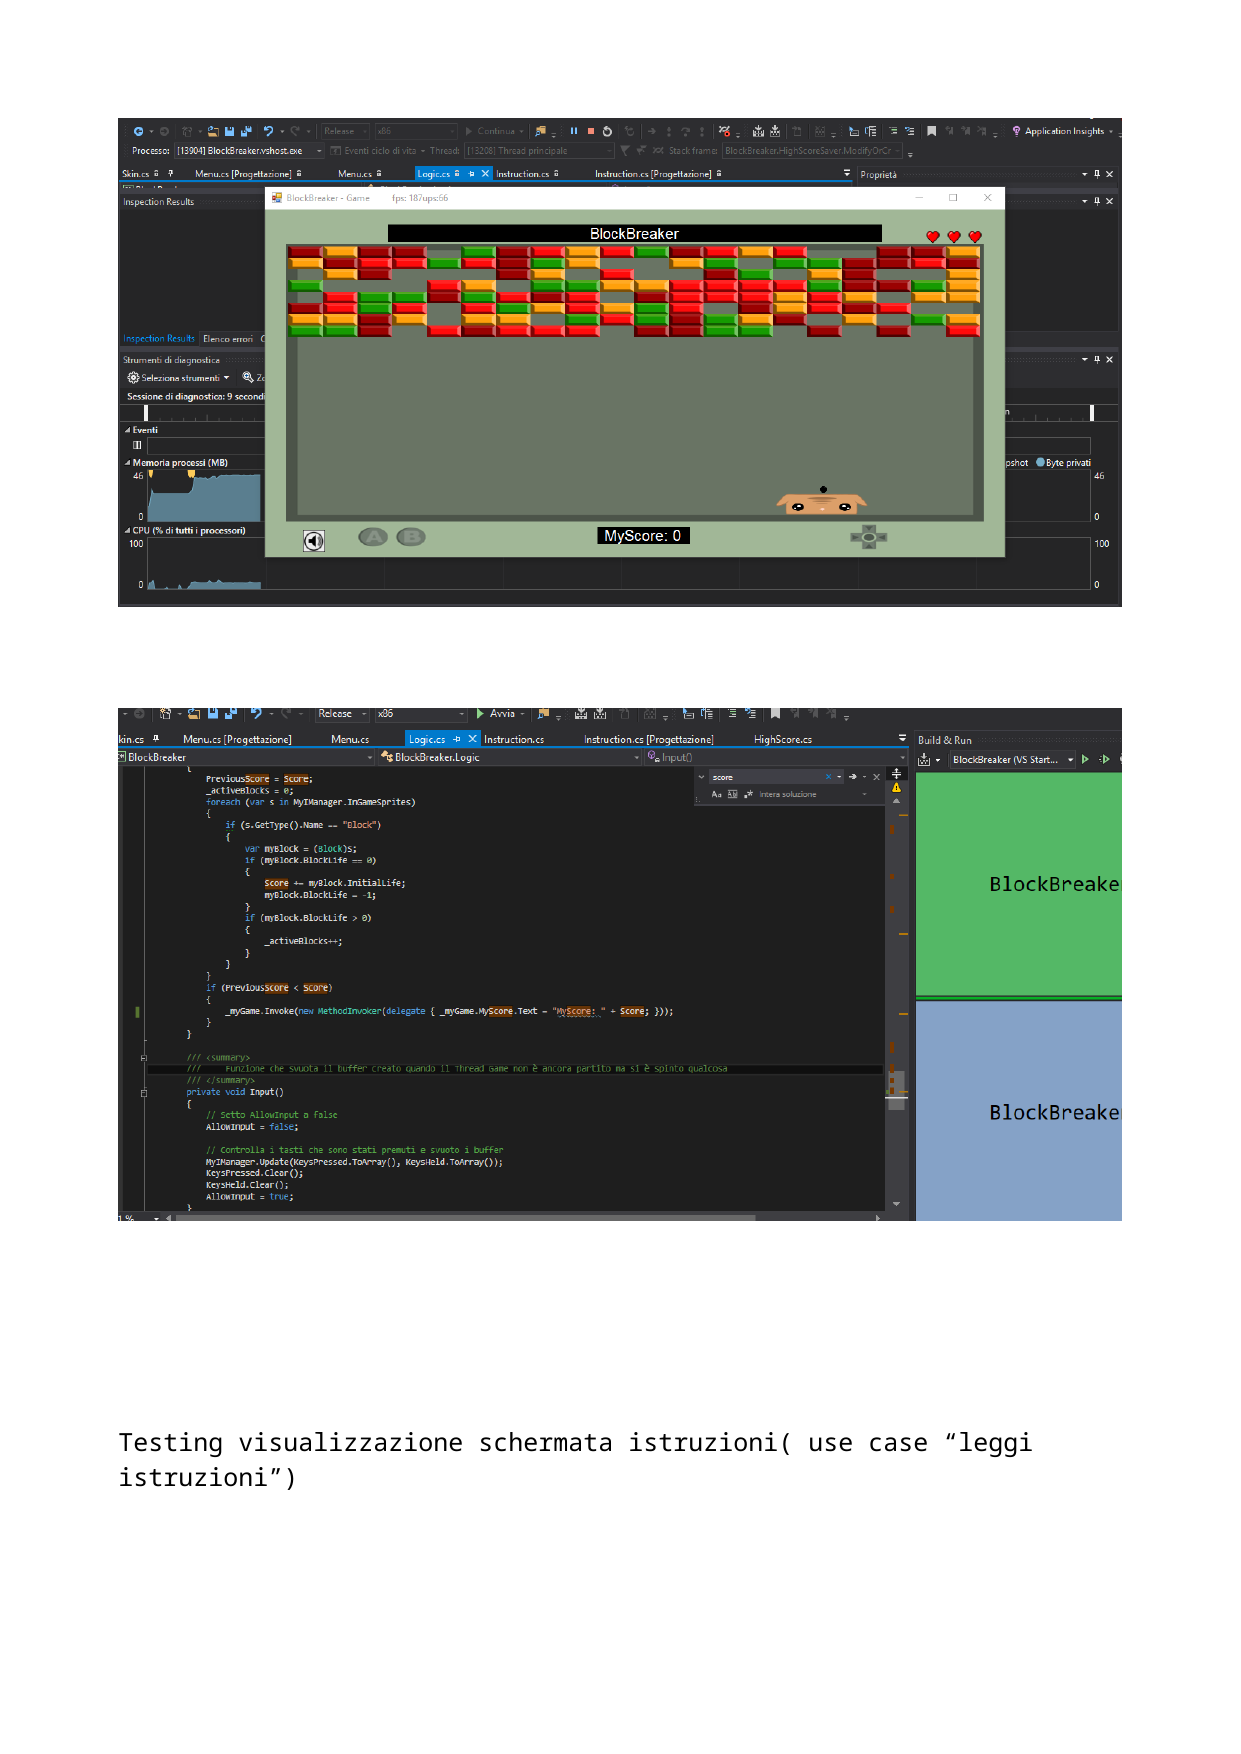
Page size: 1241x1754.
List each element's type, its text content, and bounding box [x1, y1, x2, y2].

picture [118, 118, 1122, 607]
picture [118, 708, 1122, 1221]
text Testing visualizzazione schermata istruzioni( use case “leggi istruzioni”) [118, 1425, 1122, 1493]
